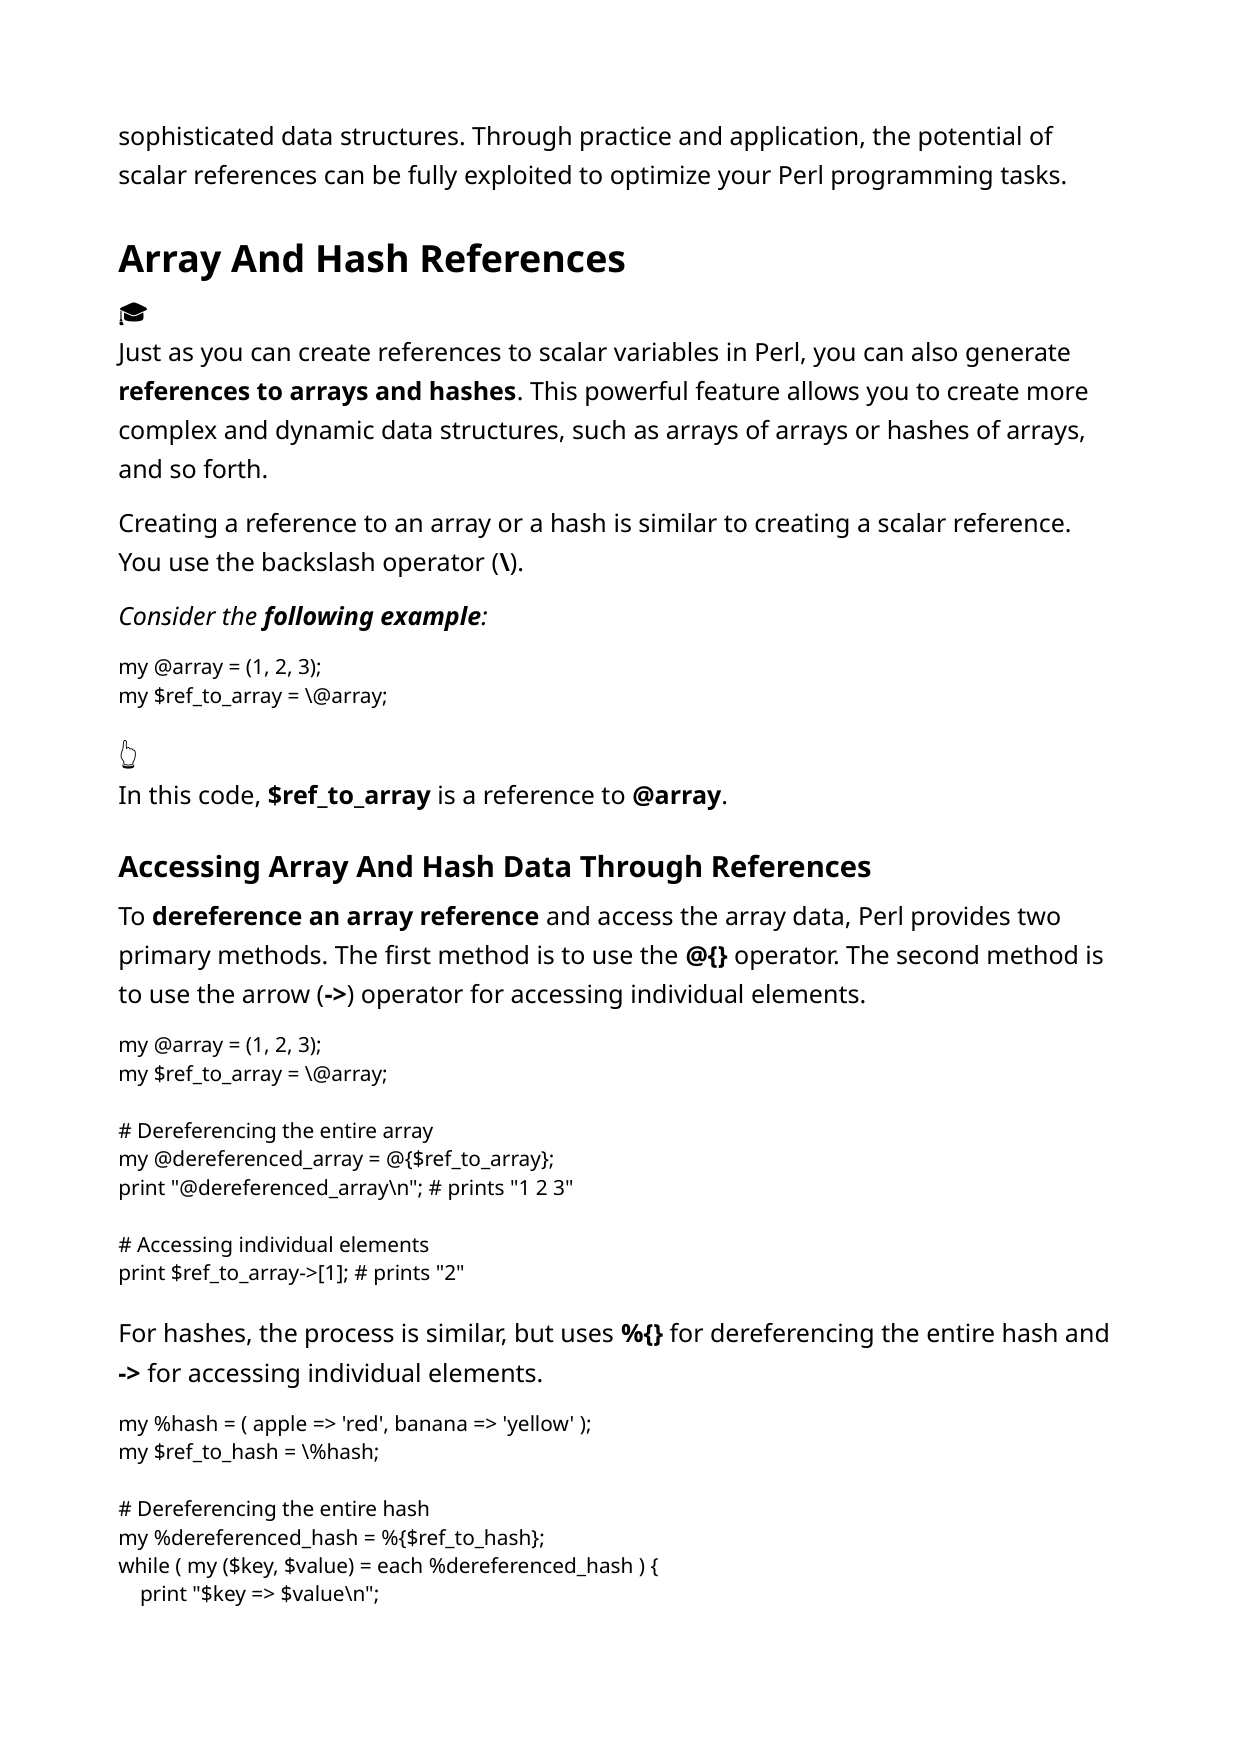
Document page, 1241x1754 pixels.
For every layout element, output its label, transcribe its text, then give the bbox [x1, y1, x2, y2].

text Creating a reference to an array or a hash is similar to creating a scalar reference. You use the backslash operator (\). [118, 506, 1122, 579]
text my $ref_to_array = \@array; [118, 1059, 1122, 1087]
text my %dereferenced_hash = %{$ref_to_hash}; [118, 1523, 1122, 1551]
text # Dereferencing the entire array [118, 1116, 1122, 1144]
text my %hash = ( apple => 'red', banana => 'yellow' ); [118, 1409, 1122, 1437]
text my @array = (1, 2, 3); [118, 652, 1122, 681]
text 👆 [118, 739, 1122, 773]
text For hashes, the process is similar, but uses %{} for dereferencing the entire hash and -> for accessing individual elements. [118, 1316, 1122, 1389]
text To dereference an array reference and access the array data, Perl provides two primary methods. The first method is to use the @{} operator. The second method is to use the arrow (->) operator for accessing individual elements. [118, 898, 1122, 1011]
text my $ref_to_hash = \%hash; [118, 1437, 1122, 1466]
text print $ref_to_array->[1]; # prints "2" [118, 1258, 1122, 1287]
text # Accessing individual elements [118, 1230, 1122, 1258]
text In this code, $ref_to_array is a reference to @array. [118, 778, 1122, 812]
text Just as you can create references to scalar variables in Perl, you can also generate references to arrays and hashes. This powerful feature allows you to create more complex and dynamic data structures, such as arrays of arrays or hashes of arrays, and so forth. [118, 334, 1122, 486]
text # Dereferencing the entire hash [118, 1494, 1122, 1523]
text sophisticated data structures. Through practice and application, the potential of scalar references can be fully exploited to optimize your Perl programming tasks. [118, 118, 1122, 191]
text print "$key => $value\n"; [118, 1579, 1122, 1608]
text 🎓 [118, 295, 1122, 329]
text my @array = (1, 2, 3); [118, 1031, 1122, 1059]
text while ( my ($key, $value) = each %dereferenced_hash ) { [118, 1551, 1122, 1579]
text my $ref_to_array = \@array; [118, 681, 1122, 709]
text Consider the following example: [118, 599, 1122, 633]
subtitle Array And Hash References [118, 232, 1122, 283]
text print "@dereferenced_array\n"; # prints "1 2 3" [118, 1173, 1122, 1201]
subtitle Accessing Array And Hash Data Through References [118, 846, 1122, 886]
text my @dereferenced_array = @{$ref_to_array}; [118, 1144, 1122, 1173]
